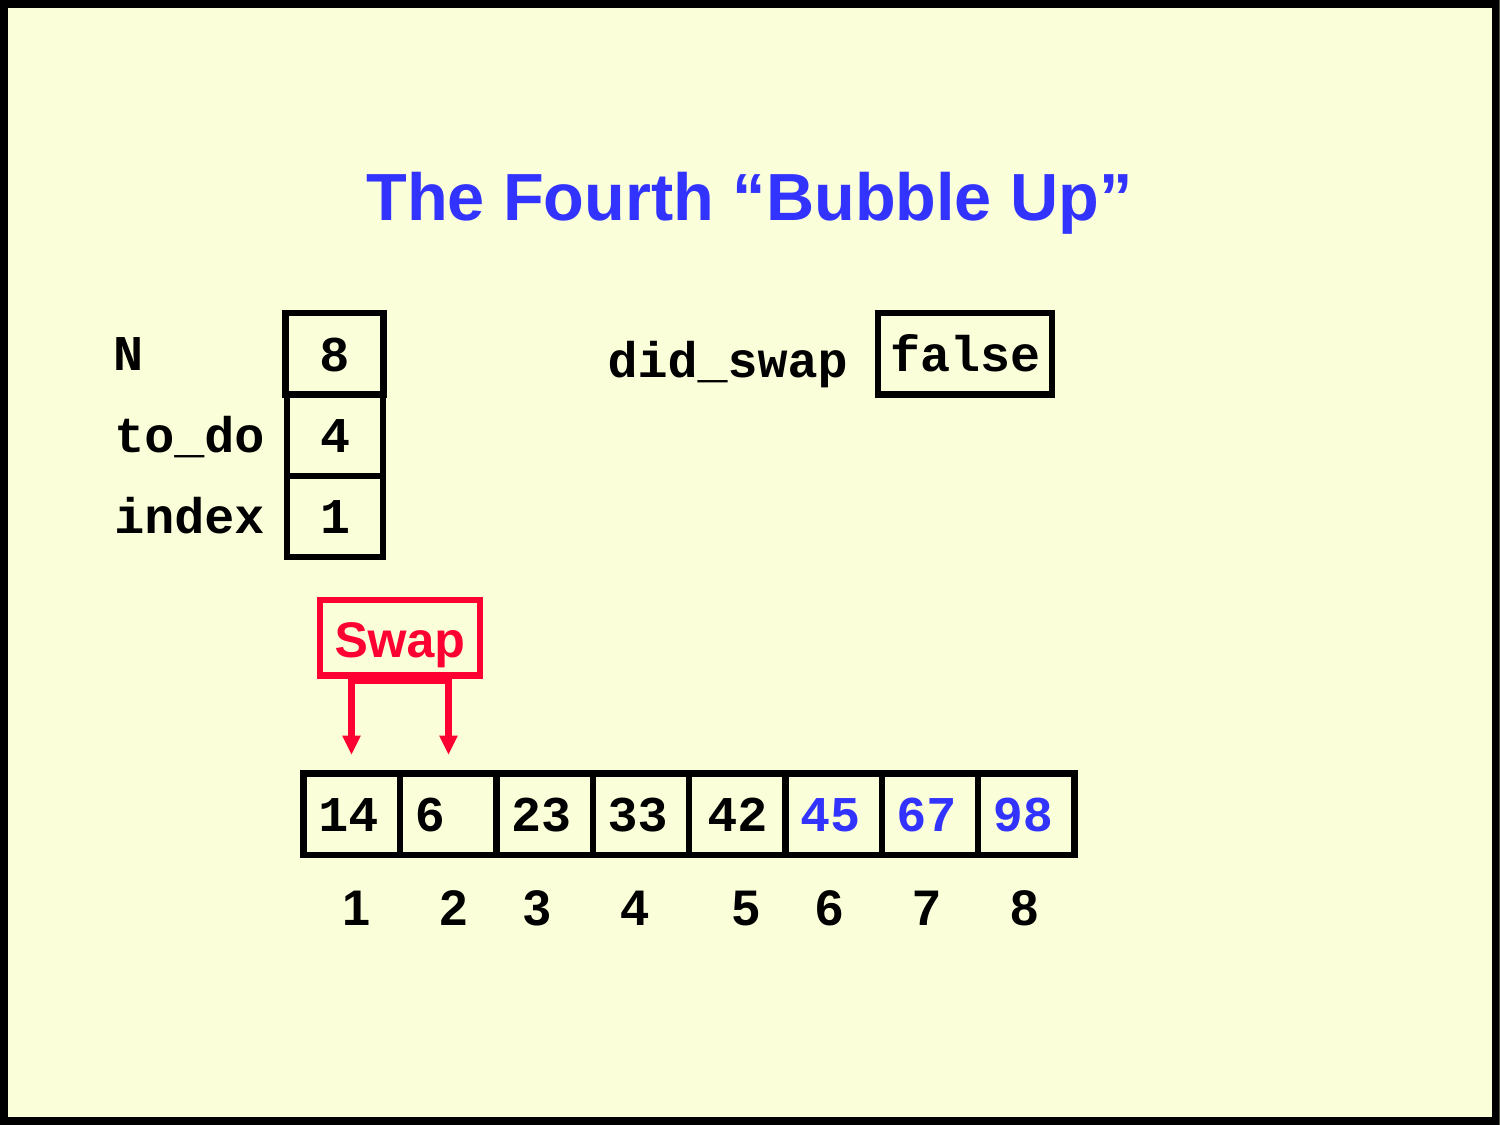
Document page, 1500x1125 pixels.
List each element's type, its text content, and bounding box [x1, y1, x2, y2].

text_box to_do [99, 394, 280, 470]
text_box 1 2 3 4 5 6 7 8 [327, 868, 1055, 944]
text_box Swap [319, 599, 481, 676]
text_box 98 [978, 773, 1075, 855]
text_box 23 [497, 773, 592, 855]
text_box 67 [881, 773, 978, 855]
text_box index [99, 475, 280, 552]
text_box 6 [400, 773, 497, 855]
text_box 1 [286, 475, 384, 558]
text_box 8 [285, 313, 384, 395]
title The Fourth “Bubble Up” [112, 99, 1388, 288]
text_box N [98, 313, 279, 389]
text_box false [877, 313, 1053, 395]
text_box 42 [689, 773, 786, 855]
text_box 33 [592, 773, 689, 855]
text_box did_swap [592, 319, 877, 395]
text_box 14 [303, 773, 400, 855]
text_box 4 [286, 395, 384, 475]
text_box 45 [786, 773, 881, 855]
